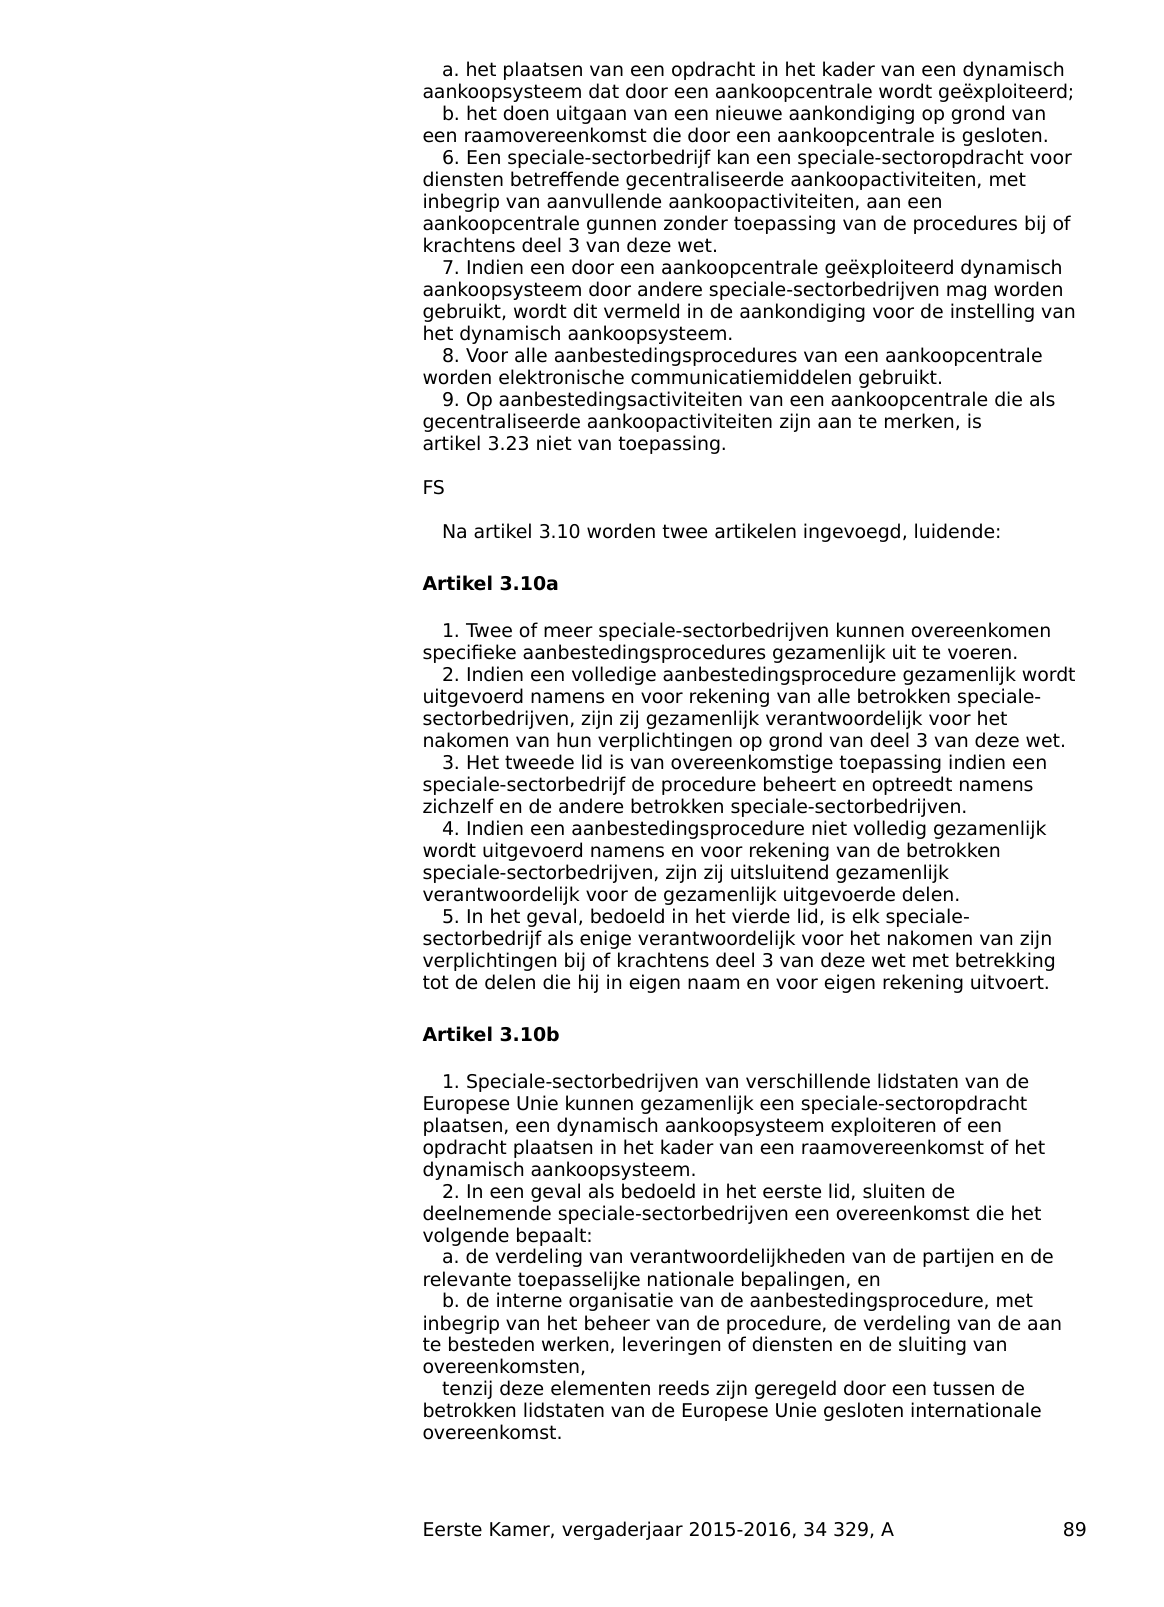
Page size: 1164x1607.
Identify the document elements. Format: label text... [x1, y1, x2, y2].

text FS [422, 477, 1087, 499]
text 7. Indien een door een aankoopcentrale geëxploiteerd dynamisch aankoopsysteem door andere speciale-sectorbedrijven mag worden gebruikt, wordt dit vermeld in de aankondiging voor de instelling van het dynamisch aankoopsysteem. [422, 257, 1087, 345]
text 1. Speciale-sectorbedrijven van verschillende lidstaten van de Europese Unie kunnen gezamenlijk een speciale-sectoropdracht plaatsen, een dynamisch aankoopsysteem exploiteren of een opdracht plaatsen in het kader van een raamovereenkomst of het dynamisch aankoopsysteem. [422, 1071, 1087, 1181]
text b. de interne organisatie van de aanbestedingsprocedure, met inbegrip van het beheer van de procedure, de verdeling van de aan te besteden werken, leveringen of diensten en de sluiting van overeenkomsten, [422, 1290, 1087, 1378]
subtitle Artikel 3.10a [422, 573, 1087, 595]
text Na artikel 3.10 worden twee artikelen ingevoegd, luidende: [422, 521, 1087, 543]
subtitle Artikel 3.10b [422, 1024, 1087, 1046]
text tenzij deze elementen reeds zijn geregeld door een tussen de betrokken lidstaten van de Europese Unie gesloten internationale overeenkomst. [422, 1378, 1087, 1444]
text 4. Indien een aanbestedingsprocedure niet volledig gezamenlijk wordt uitgevoerd namens en voor rekening van de betrokken speciale-sectorbedrijven, zijn zij uitsluitend gezamenlijk verantwoordelijk voor de gezamenlijk uitgevoerde delen. [422, 818, 1087, 906]
text 9. Op aanbestedingsactiviteiten van een aankoopcentrale die als gecentraliseerde aankoopactiviteiten zijn aan te merken, is artikel 3.23 niet van toepassing. [422, 389, 1087, 455]
text 2. Indien een volledige aanbestedingsprocedure gezamenlijk wordt uitgevoerd namens en voor rekening van alle betrokken speciale-sectorbedrijven, zijn zij gezamenlijk verantwoordelijk voor het nakomen van hun verplichtingen op grond van deel 3 van deze wet. [422, 664, 1087, 752]
text 6. Een speciale-sectorbedrijf kan een speciale-sectoropdracht voor diensten betreffende gecentraliseerde aankoopactiviteiten, met inbegrip van aanvullende aankoopactiviteiten, aan een aankoopcentrale gunnen zonder toepassing van de procedures bij of krachtens deel 3 van deze wet. [422, 147, 1087, 257]
text b. het doen uitgaan van een nieuwe aankondiging op grond van een raamovereenkomst die door een aankoopcentrale is gesloten. [422, 103, 1087, 147]
text 2. In een geval als bedoeld in het eerste lid, sluiten de deelnemende speciale-sectorbedrijven een overeenkomst die het volgende bepaalt: [422, 1181, 1087, 1246]
text 5. In het geval, bedoeld in het vierde lid, is elk speciale-sectorbedrijf als enige verantwoordelijk voor het nakomen van zijn verplichtingen bij of krachtens deel 3 van deze wet met betrekking tot de delen die hij in eigen naam en voor eigen rekening uitvoert. [422, 906, 1087, 994]
text 8. Voor alle aanbestedingsprocedures van een aankoopcentrale worden elektronische communicatiemiddelen gebruikt. [422, 345, 1087, 389]
text 1. Twee of meer speciale-sectorbedrijven kunnen overeenkomen specifieke aanbestedingsprocedures gezamenlijk uit te voeren. [422, 620, 1087, 664]
text a. het plaatsen van een opdracht in het kader van een dynamisch aankoopsysteem dat door een aankoopcentrale wordt geëxploiteerd; [422, 59, 1087, 103]
text 3. Het tweede lid is van overeenkomstige toepassing indien een speciale-sectorbedrijf de procedure beheert en optreedt namens zichzelf en de andere betrokken speciale-sectorbedrijven. [422, 752, 1087, 818]
text a. de verdeling van verantwoordelijkheden van de partijen en de relevante toepasselijke nationale bepalingen, en [422, 1246, 1087, 1290]
